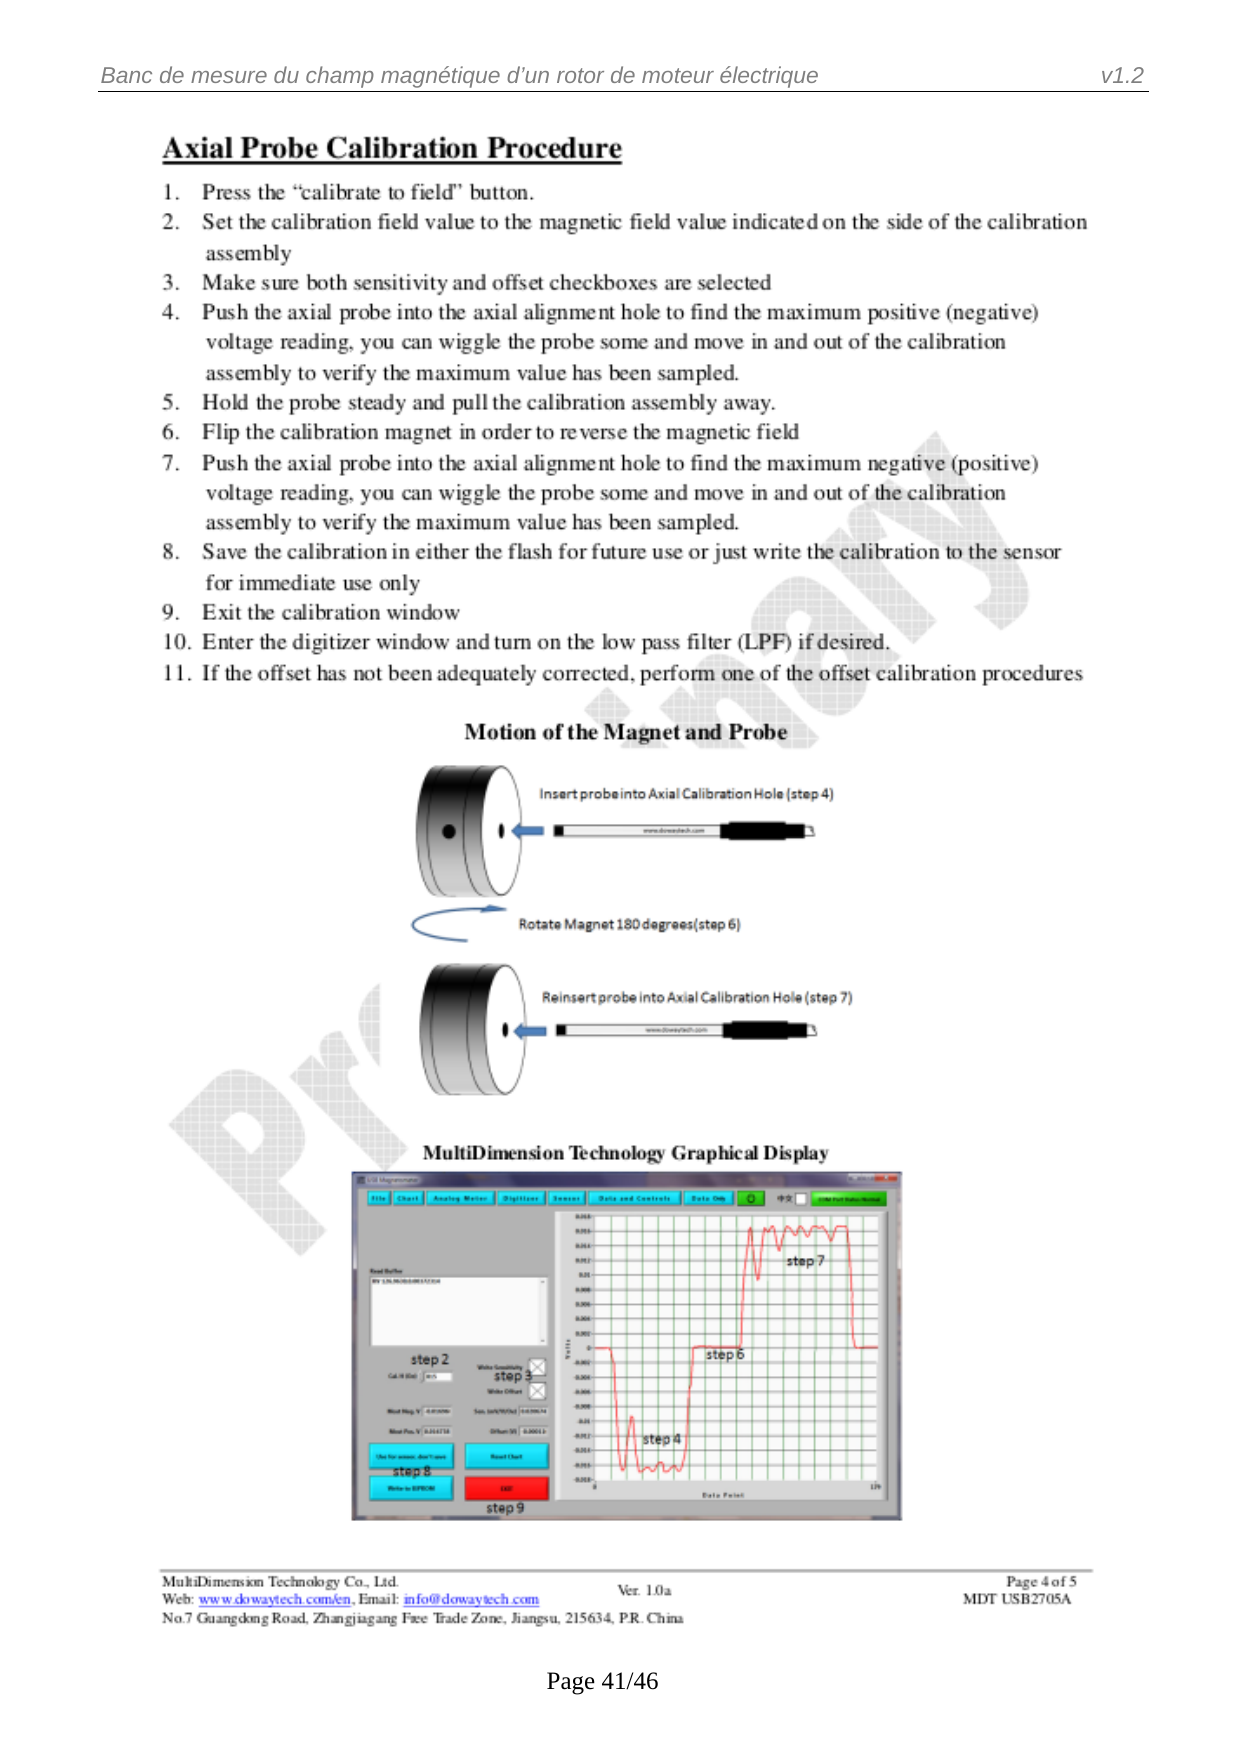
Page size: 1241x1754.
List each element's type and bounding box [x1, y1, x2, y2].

picture [140, 120, 1106, 1639]
